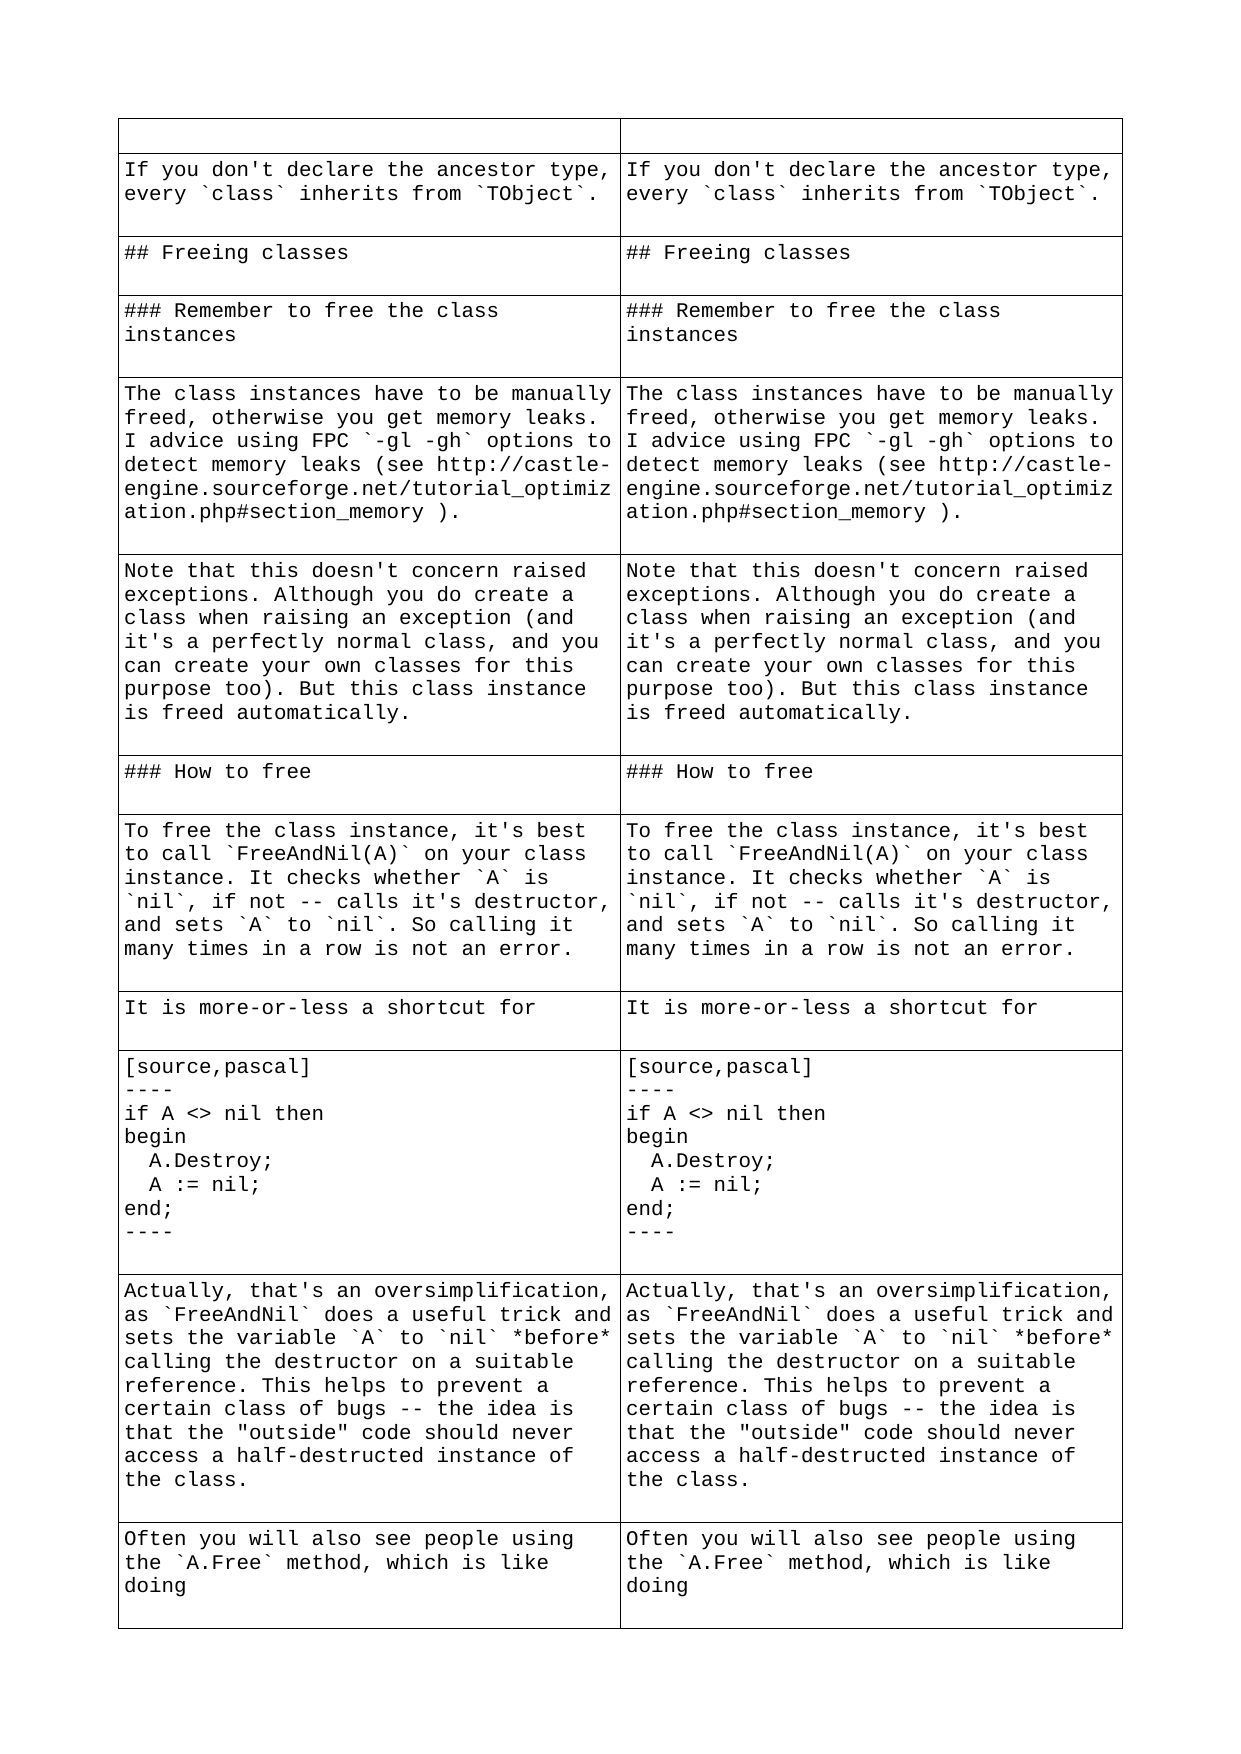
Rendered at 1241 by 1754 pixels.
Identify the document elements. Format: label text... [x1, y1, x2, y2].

table_cell ## Freeing classes [621, 237, 1122, 295]
table_cell Actually, that's an oversimplification, as `FreeAndNil` does a useful trick and sets the variable `A` to `nil` *before* calling the destructor on a suitable reference. This helps to prevent a certain class of bugs -- the idea is that the "outside" code should never access a half-destructed instance of the class. [621, 1275, 1122, 1522]
table_cell Often you will also see people using the `A.Free` method, which is like doing [119, 1523, 620, 1628]
table_cell The class instances have to be manually freed, otherwise you get memory leaks. I advice using FPC `-gl -gh` options to detect memory leaks (see http://castle-engine.sourceforge.net/tutorial_optimization.php#section_memory ). [119, 378, 620, 554]
table_cell To free the class instance, it's best to call `FreeAndNil(A)` on your class instance. It checks whether `A` is `nil`, if not -- calls it's destructor, and sets `A` to `nil`. So calling it many times in a row is not an error. [119, 815, 620, 991]
table_cell [source,pascal] ---- if A <> nil then begin A.Destroy; A := nil; end; ---- [621, 1051, 1122, 1274]
table_cell Note that this doesn't concern raised exceptions. Although you do create a class when raising an exception (and it's a perfectly normal class, and you can create your own classes for this purpose too). But this class instance is freed automatically. [119, 555, 620, 755]
table_cell [source,pascal] ---- if A <> nil then begin A.Destroy; A := nil; end; ---- [119, 1051, 620, 1274]
table_cell Actually, that's an oversimplification, as `FreeAndNil` does a useful trick and sets the variable `A` to `nil` *before* calling the destructor on a suitable reference. This helps to prevent a certain class of bugs -- the idea is that the "outside" code should never access a half-destructed instance of the class. [119, 1275, 620, 1522]
table_cell Often you will also see people using the `A.Free` method, which is like doing [621, 1523, 1122, 1628]
table_cell To free the class instance, it's best to call `FreeAndNil(A)` on your class instance. It checks whether `A` is `nil`, if not -- calls it's destructor, and sets `A` to `nil`. So calling it many times in a row is not an error. [621, 815, 1122, 991]
table_cell ## Freeing classes [119, 237, 620, 295]
table_cell ### How to free [621, 756, 1122, 814]
table_cell ### Remember to free the class instances [621, 296, 1122, 377]
table_cell ### How to free [119, 756, 620, 814]
table_cell If you don't declare the ancestor type, every `class` inherits from `TObject`. [119, 154, 620, 236]
table_cell It is more-or-less a shortcut for [119, 992, 620, 1050]
table_cell The class instances have to be manually freed, otherwise you get memory leaks. I advice using FPC `-gl -gh` options to detect memory leaks (see http://castle-engine.sourceforge.net/tutorial_optimization.php#section_memory ). [621, 378, 1122, 554]
table_cell If you don't declare the ancestor type, every `class` inherits from `TObject`. [621, 154, 1122, 236]
table_cell It is more-or-less a shortcut for [621, 992, 1122, 1050]
table_cell ### Remember to free the class instances [119, 296, 620, 377]
table_cell [621, 119, 1122, 153]
table_cell Note that this doesn't concern raised exceptions. Although you do create a class when raising an exception (and it's a perfectly normal class, and you can create your own classes for this purpose too). But this class instance is freed automatically. [621, 555, 1122, 755]
table_cell [119, 119, 620, 153]
